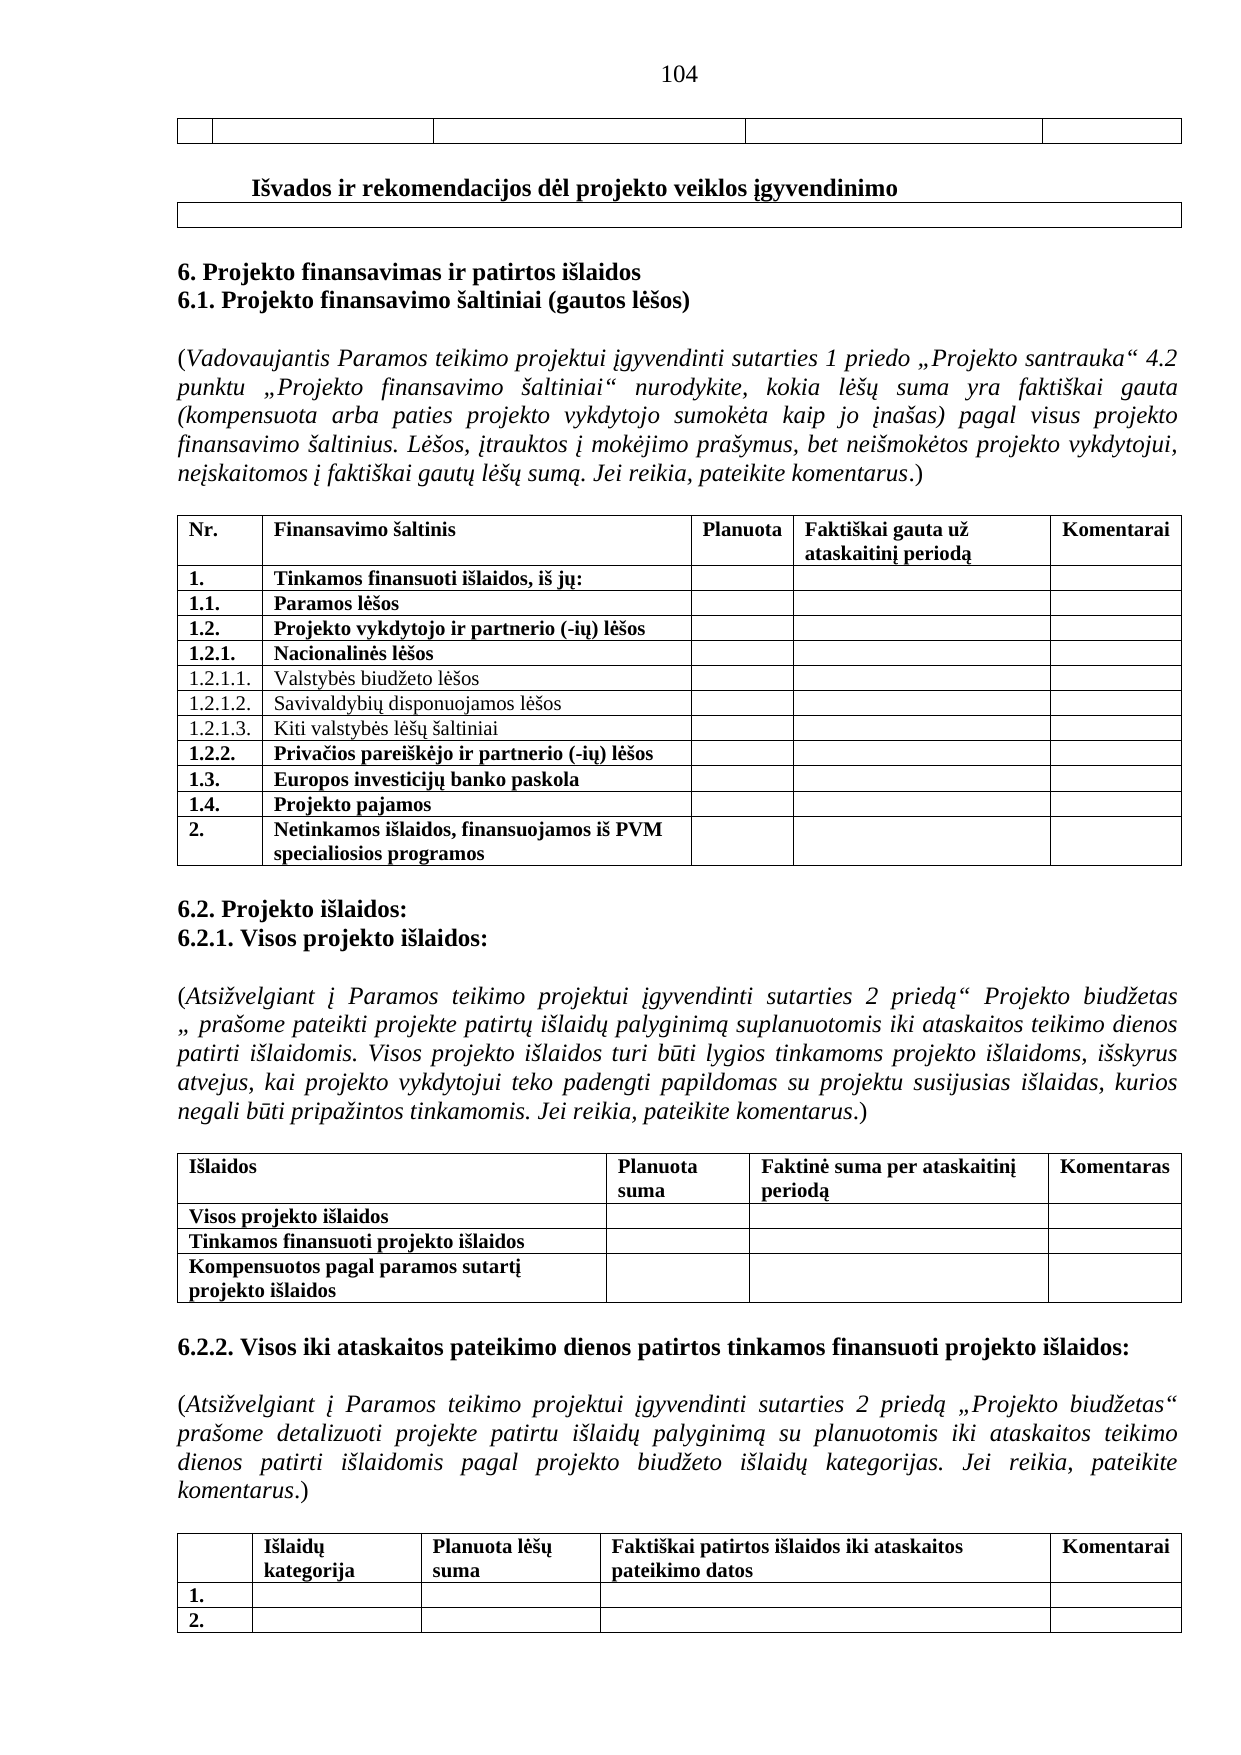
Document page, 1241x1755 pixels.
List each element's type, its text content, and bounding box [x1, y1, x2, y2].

table_cell [692, 741, 793, 765]
table_cell Valstybės biudžeto lėšos [263, 666, 691, 690]
table_cell [1051, 817, 1181, 865]
table_cell [746, 119, 1042, 143]
text (Vadovaujantis Paramos teikimo projektui įgyvendinti sutarties 1 priedo „Projekto santrauka“ 4.2 punktu „Projekto finansavimo šaltiniai“ nurodykite, kokia lėšų suma yra faktiškai gauta (kompensuota arba paties projekto vykdytojo sumokėta kaip jo įnašas) pagal visus projekto finansavimo šaltinius. Lėšos, įtrauktos į mokėjimo prašymus, bet neišmokėtos projekto vykdytojui, neįskaitomos į faktiškai gautų lėšų sumą. Jei reikia, pateikite komentarus.) [177, 343, 1181, 487]
table_cell Kompensuotos pagal paramos sutartį projekto išlaidos [178, 1254, 606, 1302]
table_cell [692, 616, 793, 640]
table_cell 1.2.1.2. [178, 691, 262, 715]
table_cell 1.2.1.3. [178, 716, 262, 740]
table_cell Europos investicijų banko paskola [263, 766, 691, 791]
table_cell [692, 792, 793, 816]
table_cell Projekto pajamos [263, 792, 691, 816]
table_header Komentaras [1049, 1154, 1181, 1202]
table_cell [1051, 766, 1181, 791]
text (Atsižvelgiant į Paramos teikimo projektui įgyvendinti sutarties 2 priedą „Projekto biudžetas“ prašome detalizuoti projekte patirtu išlaidų palyginimą su planuotomis iki ataskaitos teikimo dienos patirti išlaidomis pagal projekto biudžeto išlaidų kategorijas. Jei reikia, pateikite komentarus.) [177, 1389, 1181, 1504]
text Išvados ir rekomendacijos dėl projekto veiklos įgyvendinimo [177, 173, 1181, 202]
table_header Planuota lėšų suma [422, 1534, 600, 1582]
table_header Komentarai [1051, 1534, 1181, 1582]
table_cell 1.4. [178, 792, 262, 816]
table_cell Privačios pareiškėjo ir partnerio (-ių) lėšos [263, 741, 691, 765]
table_cell [434, 119, 745, 143]
table_header Komentarai [1051, 516, 1181, 564]
table_header Faktinė suma per ataskaitinį periodą [750, 1154, 1048, 1202]
table_cell Tinkamos finansuoti projekto išlaidos [178, 1229, 606, 1253]
table_cell [794, 616, 1050, 640]
table_cell Tinkamos finansuoti išlaidos, iš jų: [263, 566, 691, 590]
text 6.1. Projekto finansavimo šaltiniai (gautos lėšos) [177, 285, 1181, 314]
table_cell [794, 691, 1050, 715]
table_cell [692, 766, 793, 791]
table_cell [253, 1583, 421, 1607]
text (Atsižvelgiant į Paramos teikimo projektui įgyvendinti sutarties 2 priedą“ Projekto biudžetas „ prašome pateikti projekte patirtų išlaidų palyginimą suplanuotomis iki ataskaitos teikimo dienos patirti išlaidomis. Visos projekto išlaidos turi būti lygios tinkamoms projekto išlaidoms, išskyrus atvejus, kai projekto vykdytojui teko padengti papildomas su projektu susijusias išlaidas, kurios negali būti pripažintos tinkamomis. Jei reikia, pateikite komentarus.) [177, 981, 1181, 1124]
text 6.2. Projekto išlaidos: [177, 894, 1181, 923]
text 6.2.2. Visos iki ataskaitos pateikimo dienos patirtos tinkamos finansuoti projekto išlaidos: [177, 1332, 1181, 1360]
table_cell Netinkamos išlaidos, finansuojamos iš PVM specialiosios programos [263, 817, 691, 865]
table_header Nr. [178, 516, 262, 564]
table_cell [607, 1204, 749, 1228]
table_cell Kiti valstybės lėšų šaltiniai [263, 716, 691, 740]
table_cell [794, 591, 1050, 615]
table_cell [1051, 616, 1181, 640]
table_cell [607, 1229, 749, 1253]
table_cell [607, 1254, 749, 1302]
table_cell [1049, 1204, 1181, 1228]
table_cell Nacionalinės lėšos [263, 641, 691, 665]
table_cell [750, 1254, 1048, 1302]
table_cell [794, 716, 1050, 740]
table_cell [253, 1608, 421, 1632]
table_cell [1051, 666, 1181, 690]
table_header [178, 203, 1181, 227]
table_cell 1. [178, 1583, 252, 1607]
table_cell 1.2.1.1. [178, 666, 262, 690]
table_header Finansavimo šaltinis [263, 516, 691, 564]
text 6.2.1. Visos projekto išlaidos: [177, 923, 1181, 952]
table_cell 1.2.1. [178, 641, 262, 665]
table_cell [692, 691, 793, 715]
table_cell 1.2.2. [178, 741, 262, 765]
table_cell [692, 666, 793, 690]
table_cell [794, 641, 1050, 665]
table_cell [1051, 591, 1181, 615]
table_cell 1.2. [178, 616, 262, 640]
table_cell [1051, 716, 1181, 740]
table_cell 1. [178, 566, 262, 590]
table_cell [794, 792, 1050, 816]
table_cell Projekto vykdytojo ir partnerio (-ių) lėšos [263, 616, 691, 640]
table_cell [601, 1583, 1050, 1607]
table_header Išlaidų kategorija [253, 1534, 421, 1582]
table_cell 1.1. [178, 591, 262, 615]
table_cell [692, 591, 793, 615]
table_cell [1051, 691, 1181, 715]
table_cell [1049, 1229, 1181, 1253]
table_cell [213, 119, 433, 143]
table_cell 1.3. [178, 766, 262, 791]
table_cell [1051, 1583, 1181, 1607]
table_cell Paramos lėšos [263, 591, 691, 615]
table_cell [1051, 566, 1181, 590]
table_header [178, 1534, 252, 1582]
table_cell Visos projekto išlaidos [178, 1204, 606, 1228]
table_cell [692, 716, 793, 740]
table_header Planuota [692, 516, 793, 564]
table_cell [1049, 1254, 1181, 1302]
table_cell [1043, 119, 1181, 143]
table_header Planuota suma [607, 1154, 749, 1202]
table_cell [692, 641, 793, 665]
table_cell [794, 566, 1050, 590]
table_header Faktiškai patirtos išlaidos iki ataskaitos pateikimo datos [601, 1534, 1050, 1582]
table_cell [1051, 792, 1181, 816]
table_cell [750, 1229, 1048, 1253]
table_cell [794, 817, 1050, 865]
table_cell [1051, 641, 1181, 665]
text 6. Projekto finansavimas ir patirtos išlaidos [177, 257, 1181, 285]
table_cell [692, 566, 793, 590]
table_cell [1051, 1608, 1181, 1632]
table_cell [1051, 741, 1181, 765]
table_cell [422, 1608, 600, 1632]
table_cell [750, 1204, 1048, 1228]
table_cell [601, 1608, 1050, 1632]
table_cell [794, 741, 1050, 765]
table_cell [178, 119, 212, 143]
table_cell [794, 666, 1050, 690]
table_cell [422, 1583, 600, 1607]
table_header Išlaidos [178, 1154, 606, 1202]
table_cell [794, 766, 1050, 791]
table_cell [692, 817, 793, 865]
table_cell 2. [178, 1608, 252, 1632]
table_cell 2. [178, 817, 262, 865]
table_header Faktiškai gauta už ataskaitinį periodą [794, 516, 1050, 564]
table_cell Savivaldybių disponuojamos lėšos [263, 691, 691, 715]
